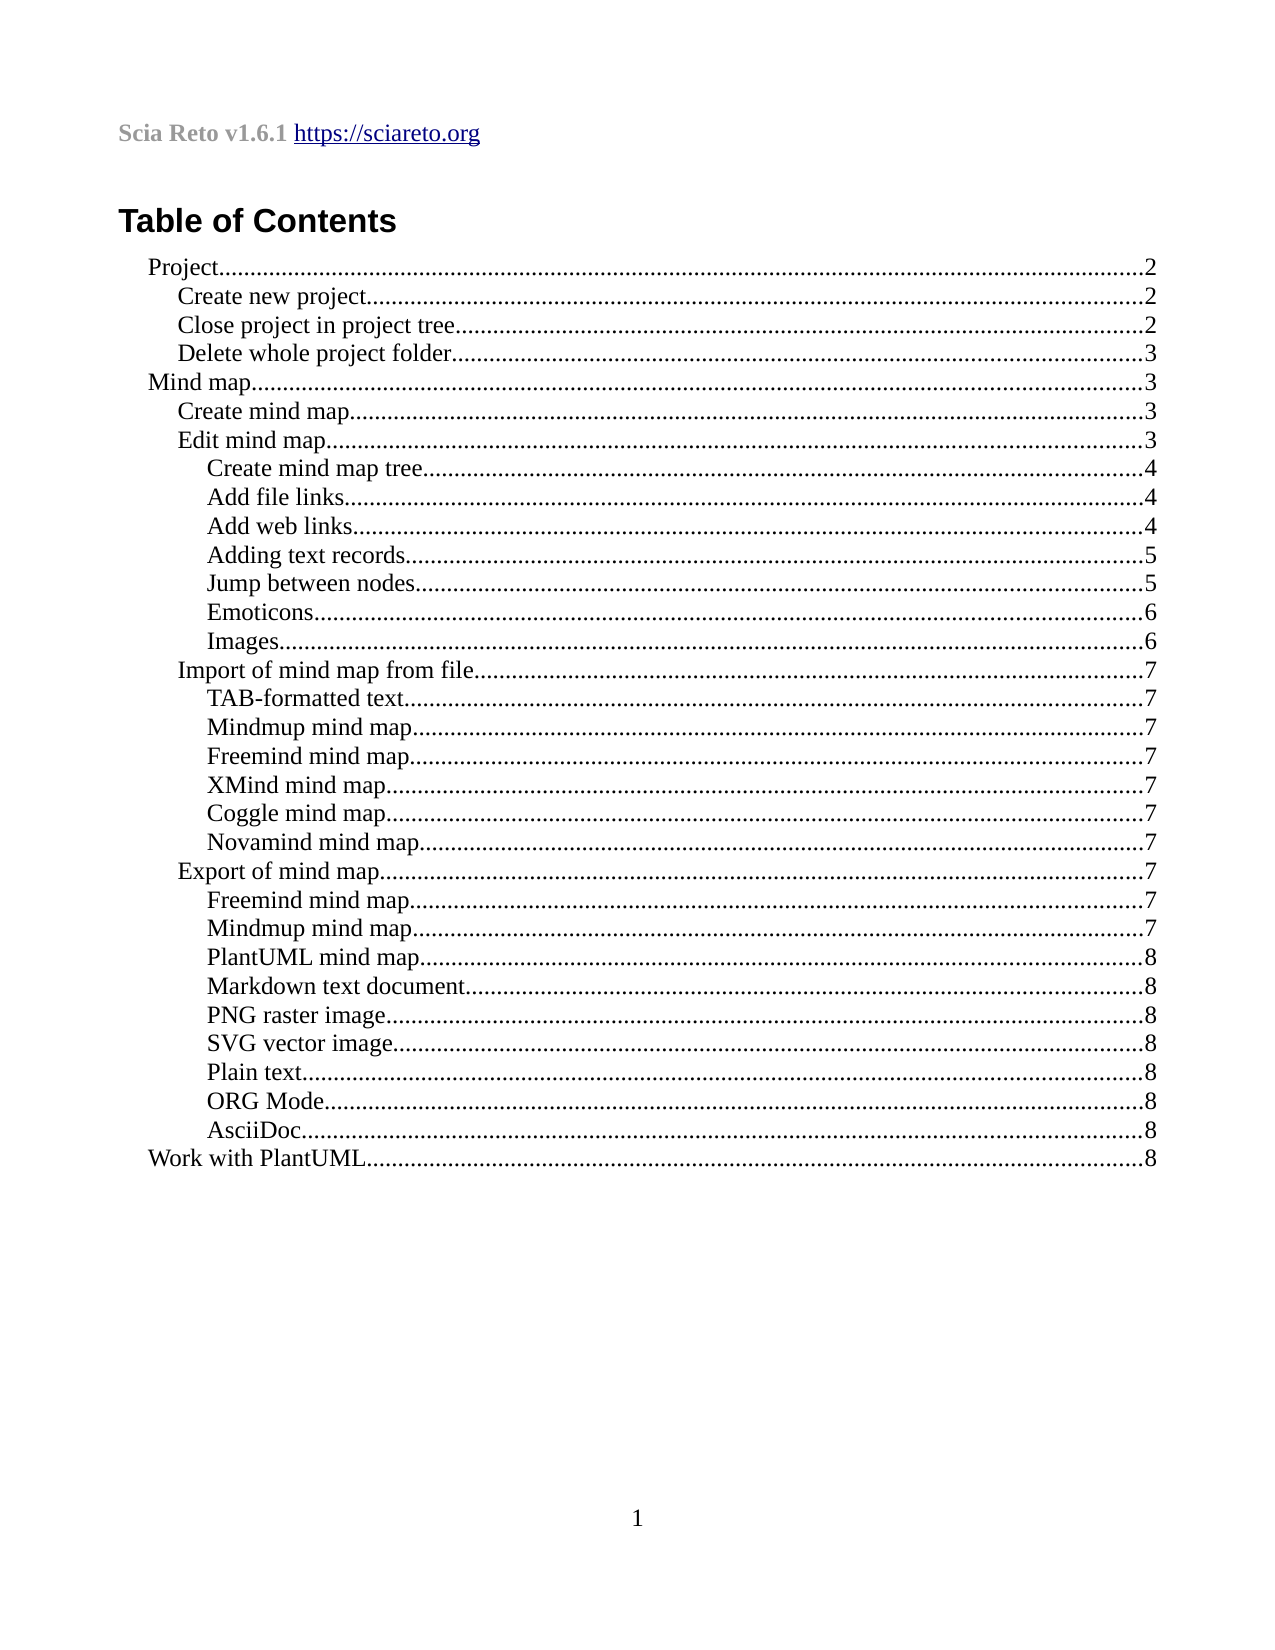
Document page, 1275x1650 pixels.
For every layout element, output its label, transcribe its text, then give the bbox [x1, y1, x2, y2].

text Images 6 [207, 626, 1157, 655]
text Mindmup mind map 7 [207, 712, 1157, 741]
text Freemind mind map 7 [207, 885, 1157, 913]
text XMind mind map 7 [207, 770, 1157, 798]
text Delete whole project folder 3 [177, 338, 1157, 367]
text Create new project 2 [177, 281, 1157, 310]
text Plain text 8 [207, 1057, 1157, 1086]
text Create mind map 3 [177, 396, 1157, 425]
text Close project in project tree 2 [177, 310, 1157, 338]
text PlantUML mind map 8 [207, 942, 1157, 971]
text Create mind map tree 4 [207, 453, 1157, 482]
text Coggle mind map 7 [207, 798, 1157, 827]
text Add file links 4 [207, 482, 1157, 511]
text Markdown text document 8 [207, 971, 1157, 1000]
text AsciiDoc 8 [207, 1115, 1157, 1143]
subtitle Table of Contents [118, 201, 1157, 240]
text PNG raster image 8 [207, 1000, 1157, 1028]
text Adding text records 5 [207, 540, 1157, 568]
text Export of mind map 7 [177, 856, 1157, 885]
text Novamind mind map 7 [207, 827, 1157, 856]
text Edit mind map 3 [177, 425, 1157, 453]
text Add web links 4 [207, 511, 1157, 540]
text SVG vector image 8 [207, 1028, 1157, 1057]
text TAB-formatted text 7 [207, 683, 1157, 712]
text Import of mind map from file 7 [177, 655, 1157, 683]
text Jump between nodes 5 [207, 568, 1157, 597]
text Mindmup mind map 7 [207, 913, 1157, 942]
text Freemind mind map 7 [207, 741, 1157, 770]
text Project 2 [148, 252, 1157, 281]
text ORG Mode 8 [207, 1086, 1157, 1115]
text Work with PlantUML 8 [148, 1143, 1157, 1172]
text Mind map 3 [148, 367, 1157, 396]
text Emoticons 6 [207, 597, 1157, 626]
